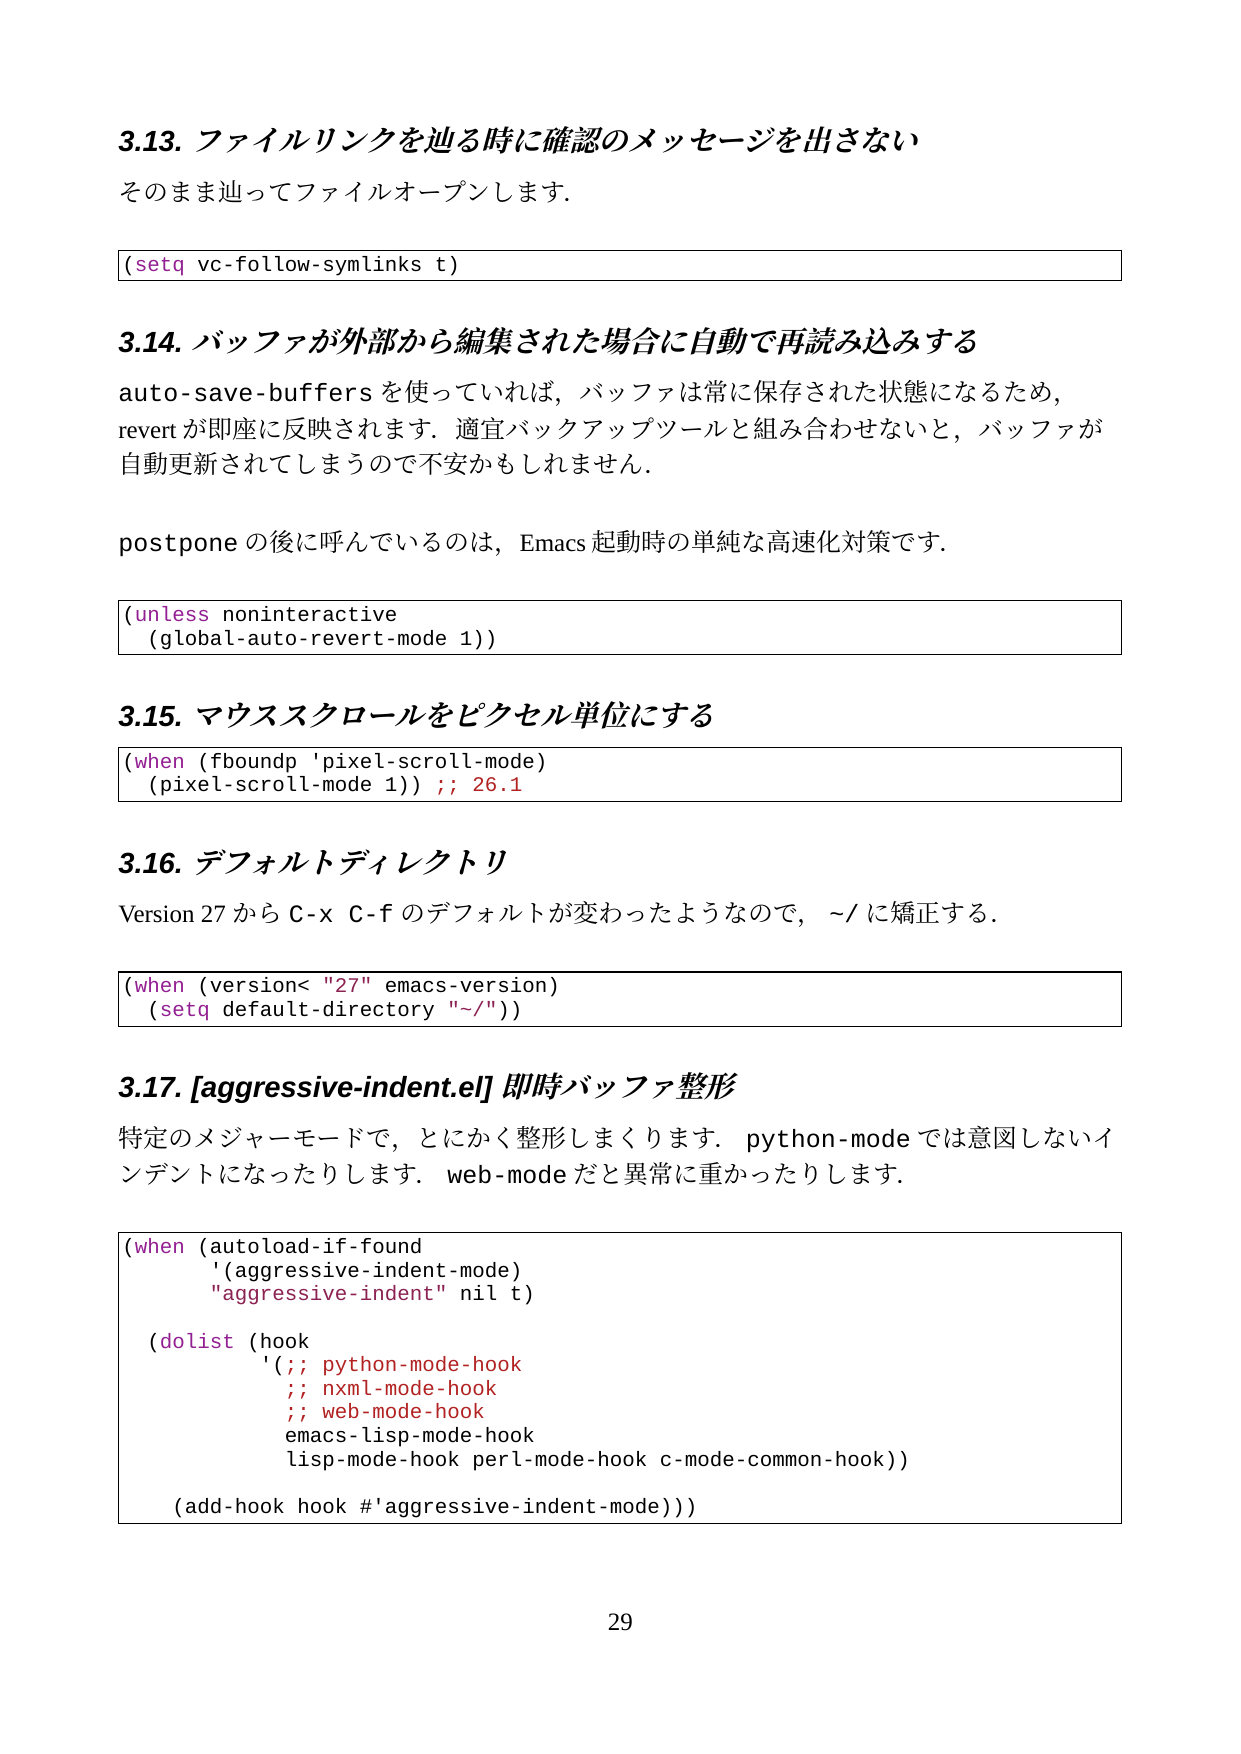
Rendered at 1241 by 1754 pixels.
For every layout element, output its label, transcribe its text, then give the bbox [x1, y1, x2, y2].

text postpone の後に呼んでいるのは，Emacs起動時の単純な高速化対策です． [118, 522, 1122, 587]
text (pixel-scroll-mode 1)) ;; 26.1 [119, 771, 1121, 801]
subtitle バッファが外部から編集された場合に自動で再読み込みする [118, 319, 1122, 361]
text "aggressive-indent" nil t) [119, 1279, 1121, 1303]
text (global-auto-revert-mode 1)) [119, 623, 1121, 654]
text (when (version< "27" emacs-version) [119, 973, 1121, 995]
text (setq default-directory "~/")) [119, 995, 1121, 1026]
text (when (fboundp 'pixel-scroll-mode) [119, 748, 1121, 771]
text 特定のメジャーモードで，とにかく整形しまくります． python-mode では意図しないインデントになったりします． web-mode だと異常に重かったりします． [118, 1118, 1122, 1219]
text (dolist (hook [119, 1327, 1121, 1350]
text (when (autoload-if-found [119, 1233, 1121, 1256]
text (unless noninteractive [119, 601, 1121, 623]
text (add-hook hook #'aggressive-indent-mode))) [119, 1492, 1121, 1523]
text ;; web-mode-hook [119, 1398, 1121, 1421]
text Version 27 から C-x C-f のデフォルトが変わったようなので， ~/ に矯正する． [118, 894, 1122, 959]
subtitle マウススクロールをピクセル単位にする [118, 692, 1122, 734]
text そのまま辿ってファイルオープンします． [118, 172, 1122, 237]
text '(;; python-mode-hook [119, 1350, 1121, 1374]
text emacs-lisp-mode-hook [119, 1421, 1121, 1445]
text auto-save-buffers を使っていれば，バッファは常に保存された状態になるため， revert が即座に反映されます．適宜バックアップツールと組み合わせないと，バッファが自動更新されてしまうので不安かもしれません． [118, 373, 1122, 510]
subtitle [aggressive-indent.el] 即時バッファ整形 [118, 1064, 1122, 1106]
subtitle ファイルリンクを辿る時に確認のメッセージを出さない [118, 118, 1122, 160]
text lisp-mode-hook perl-mode-hook c-mode-common-hook)) [119, 1445, 1121, 1468]
text ;; nxml-mode-hook [119, 1374, 1121, 1398]
text '(aggressive-indent-mode) [119, 1256, 1121, 1279]
text (setq vc-follow-symlinks t) [119, 251, 1121, 280]
subtitle デフォルトディレクトリ [118, 839, 1122, 881]
